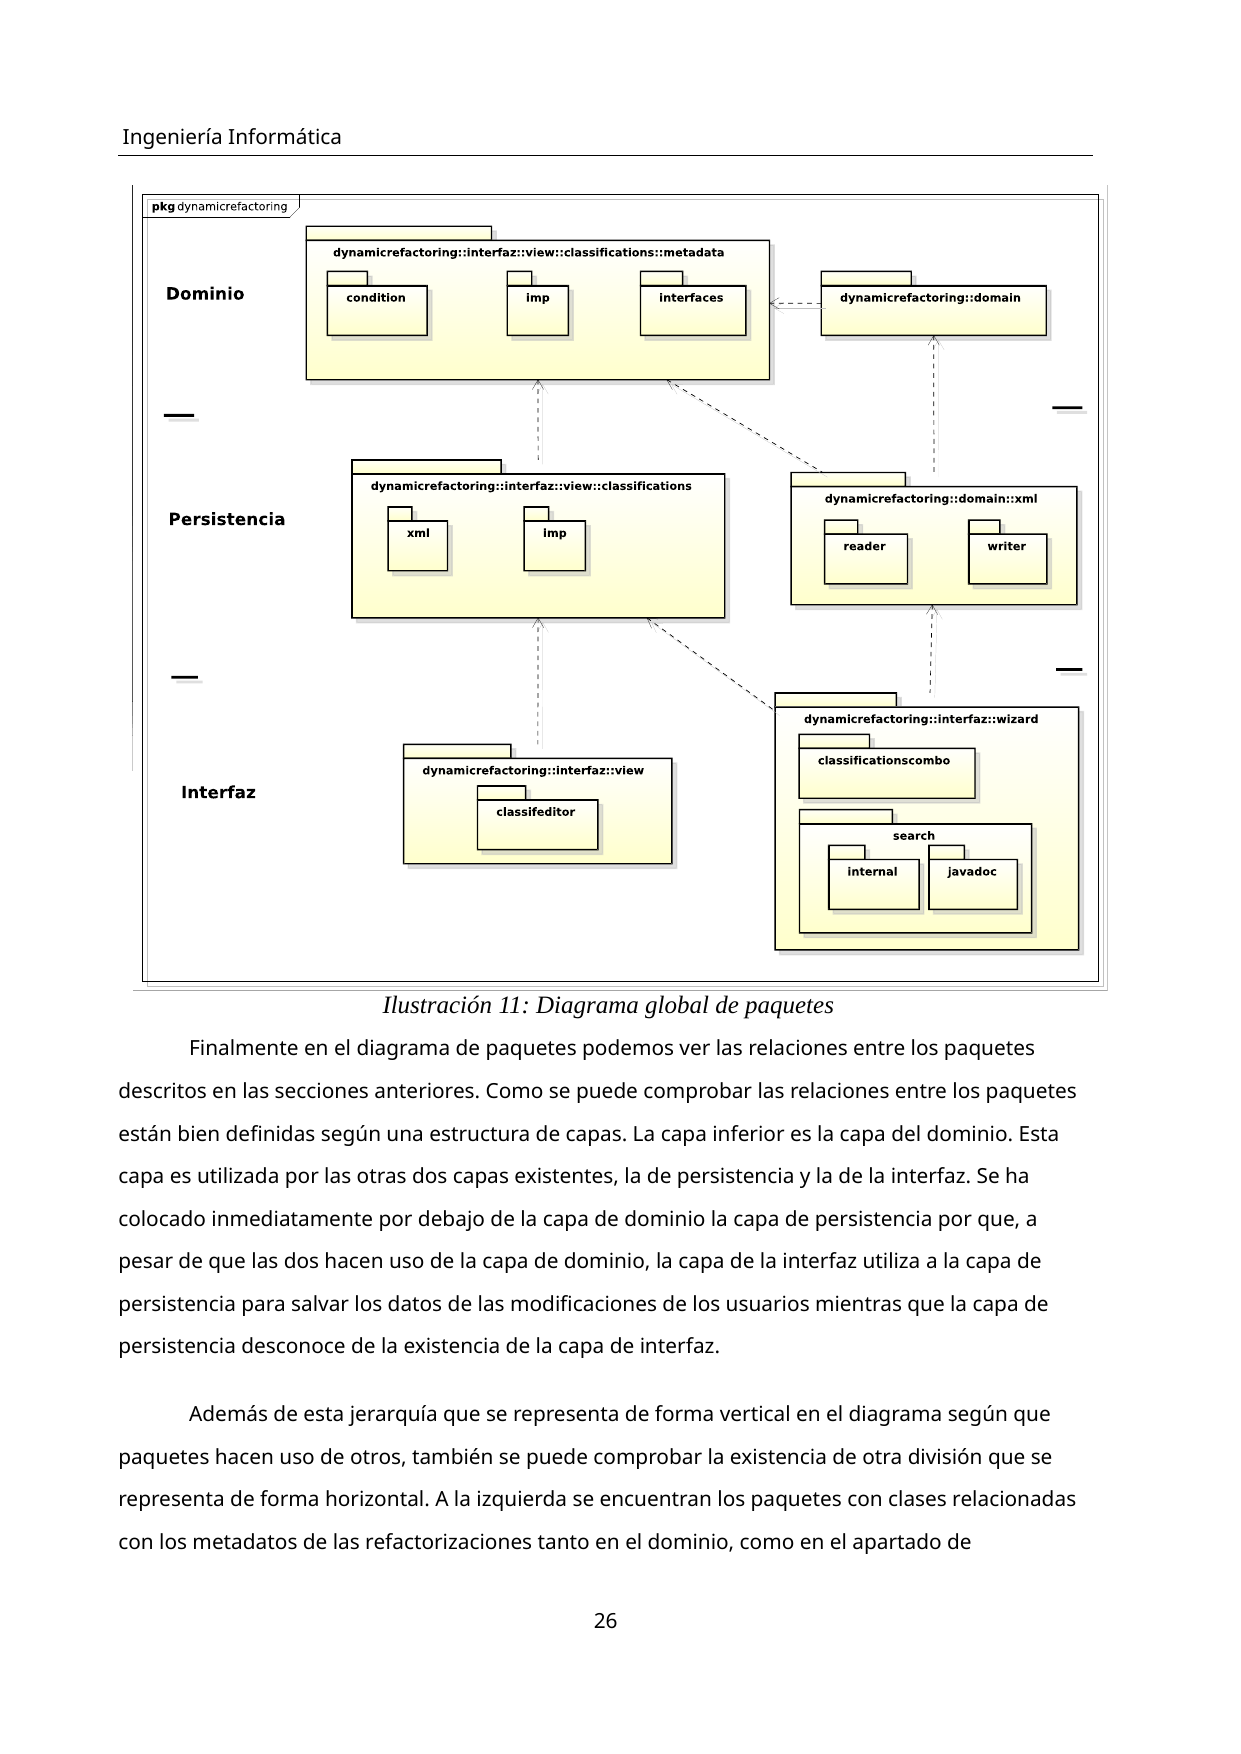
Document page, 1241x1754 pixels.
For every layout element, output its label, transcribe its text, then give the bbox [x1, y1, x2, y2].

text Ilustración 11: Diagrama global de paquetes [122, 197, 1096, 1019]
text Además de esta jerarquía que se representa de forma vertical en el diagrama según que paquetes hacen uso de otros, también se puede comprobar la existencia de otra división que se representa de forma horizontal. A la izquierda se encuentran los paquetes con clases relacionadas con los metadatos de las refactorizaciones tanto en el dominio, como en el apartado de [118, 1399, 1093, 1556]
text Finalmente en el diagrama de paquetes podemos ver las relaciones entre los paquetes descritos en las secciones anteriores. Como se puede comprobar las relaciones entre los paquetes están bien definidas según una estructura de capas. La capa inferior es la capa del dominio. Esta capa es utilizada por las otras dos capas existentes, la de persistencia y la de la interfaz. Se ha colocado inmediatamente por debajo de la capa de dominio la capa de persistencia por que, a pesar de que las dos hacen uso de la capa de dominio, la capa de la interfaz utiliza a la capa de persistencia para salvar los datos de las modificaciones de los usuarios mientras que la capa de persistencia desconoce de la existencia de la capa de interfaz. [118, 185, 1093, 1360]
